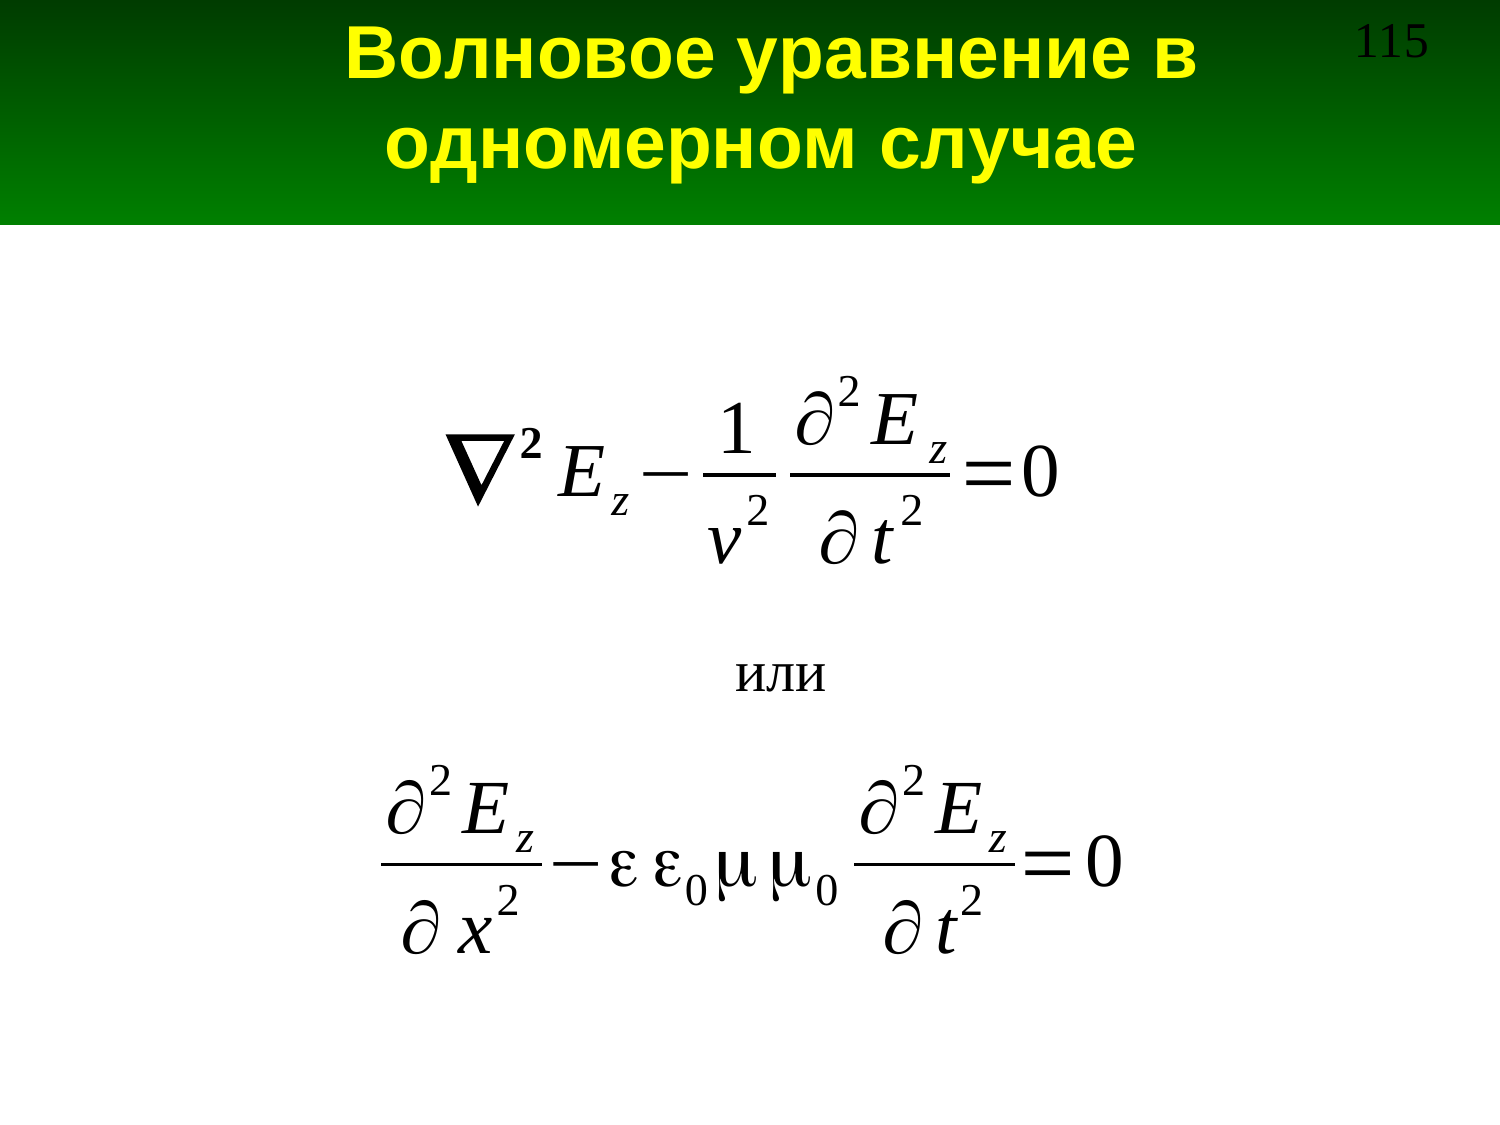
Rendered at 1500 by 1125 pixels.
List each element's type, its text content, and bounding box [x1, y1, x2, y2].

chart [356, 752, 1144, 969]
text_box или [720, 625, 851, 721]
title Волновое уравнение в одномерном случае [123, 0, 1399, 192]
chart [423, 363, 1080, 579]
